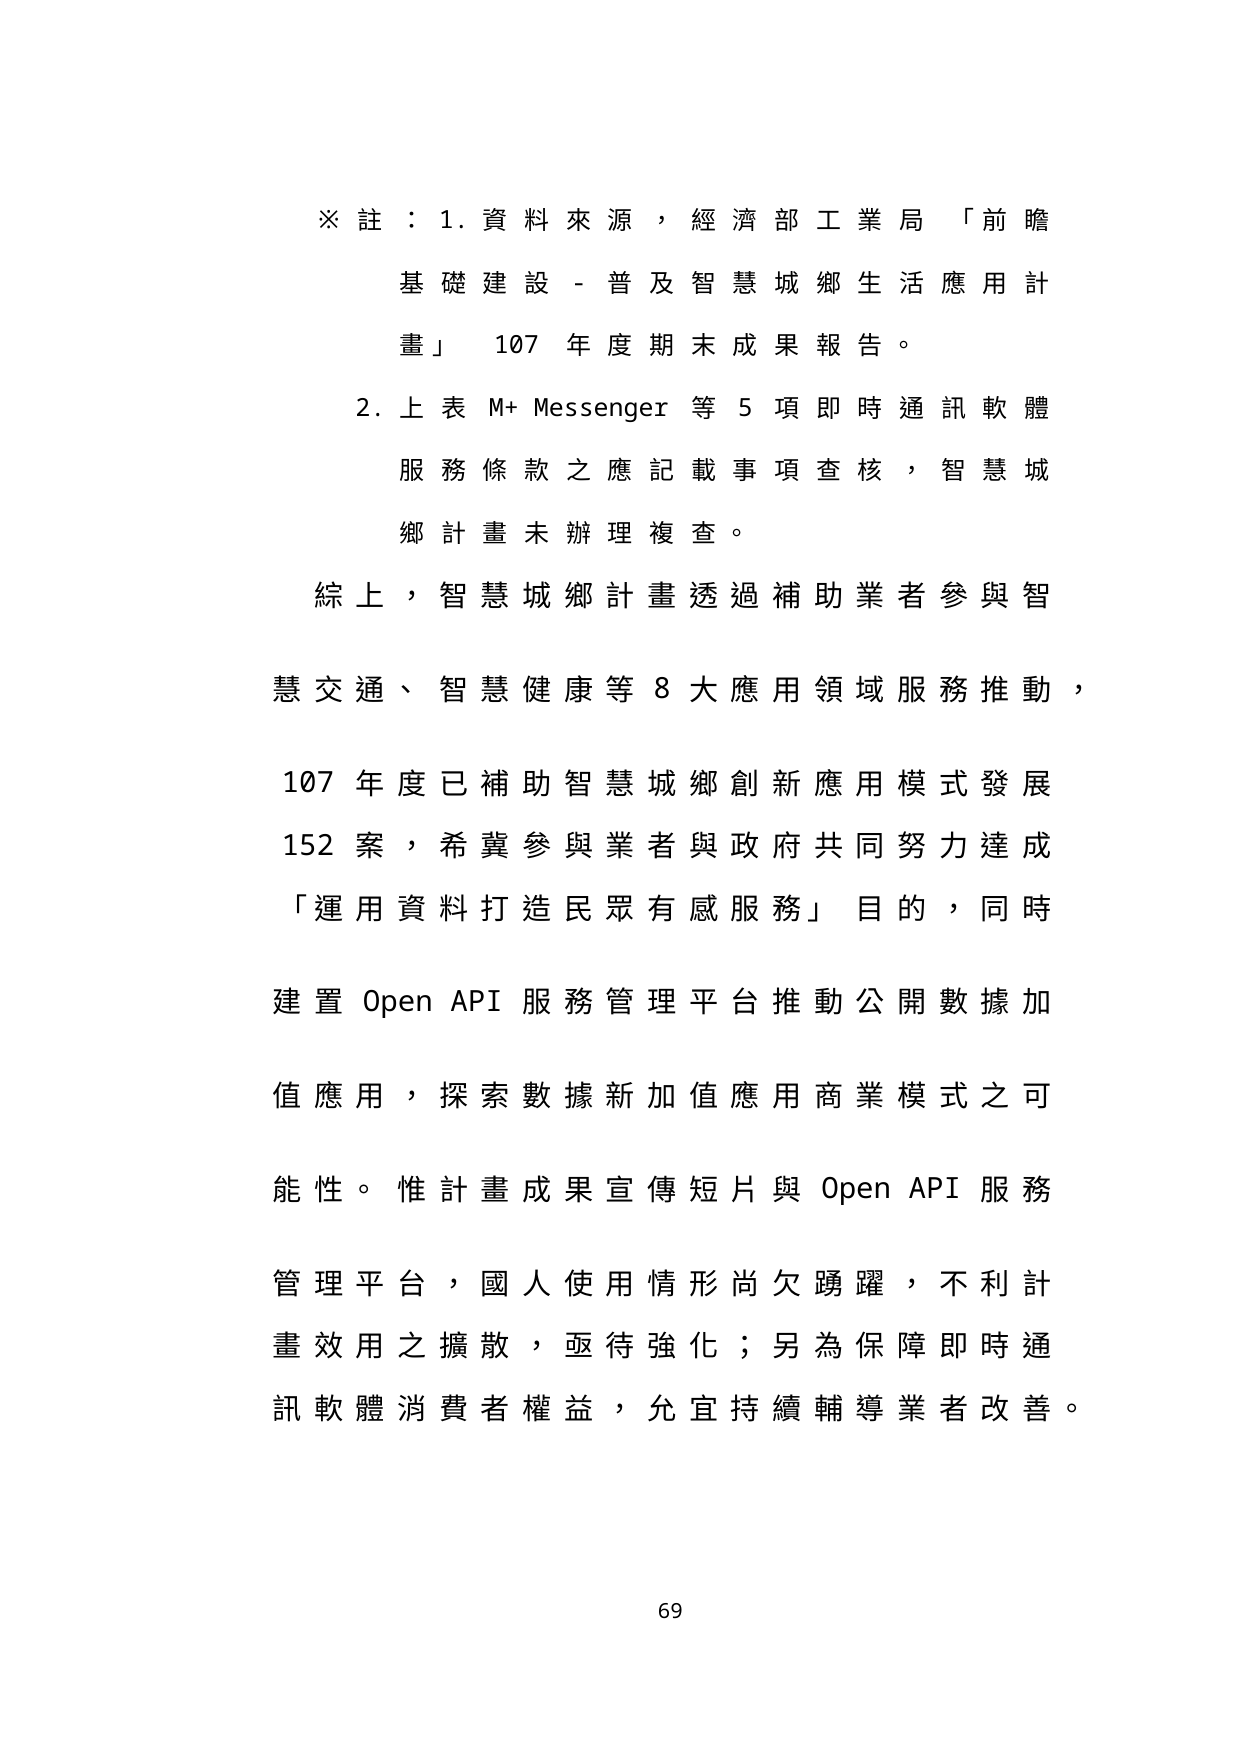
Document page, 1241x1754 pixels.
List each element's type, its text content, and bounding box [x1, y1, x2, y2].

text ※註：1.資料來源，經濟部工業局「前瞻基礎建設-普及智慧城鄉生活應用計畫」107年度期末成果報告。 [274, 177, 1071, 365]
text 綜上，智慧城鄉計畫透過補助業者參與智慧交通、智慧健康等8大應用領域服務推動，107年度已補助智慧城鄉創新應用模式發展152案，希冀參與業者與政府共同努力達成「運用資料打造民眾有感服務」目的，同時建置Open API服務管理平台推動公開數據加值應用，探索數據新加值應用商業模式之可能性。惟計畫成果宣傳短片與Open API服務管理平台，國人使用情形尚欠踴躍，不利計畫效用之擴散，亟待強化；另為保障即時通訊軟體消費者權益，允宜持續輔導業者改善。 [242, 552, 1058, 1427]
text 2.上表M+ Messenger等5項即時通訊軟體服務條款之應記載事項查核，智慧城鄉計畫未辦理複查。 [349, 365, 1071, 552]
